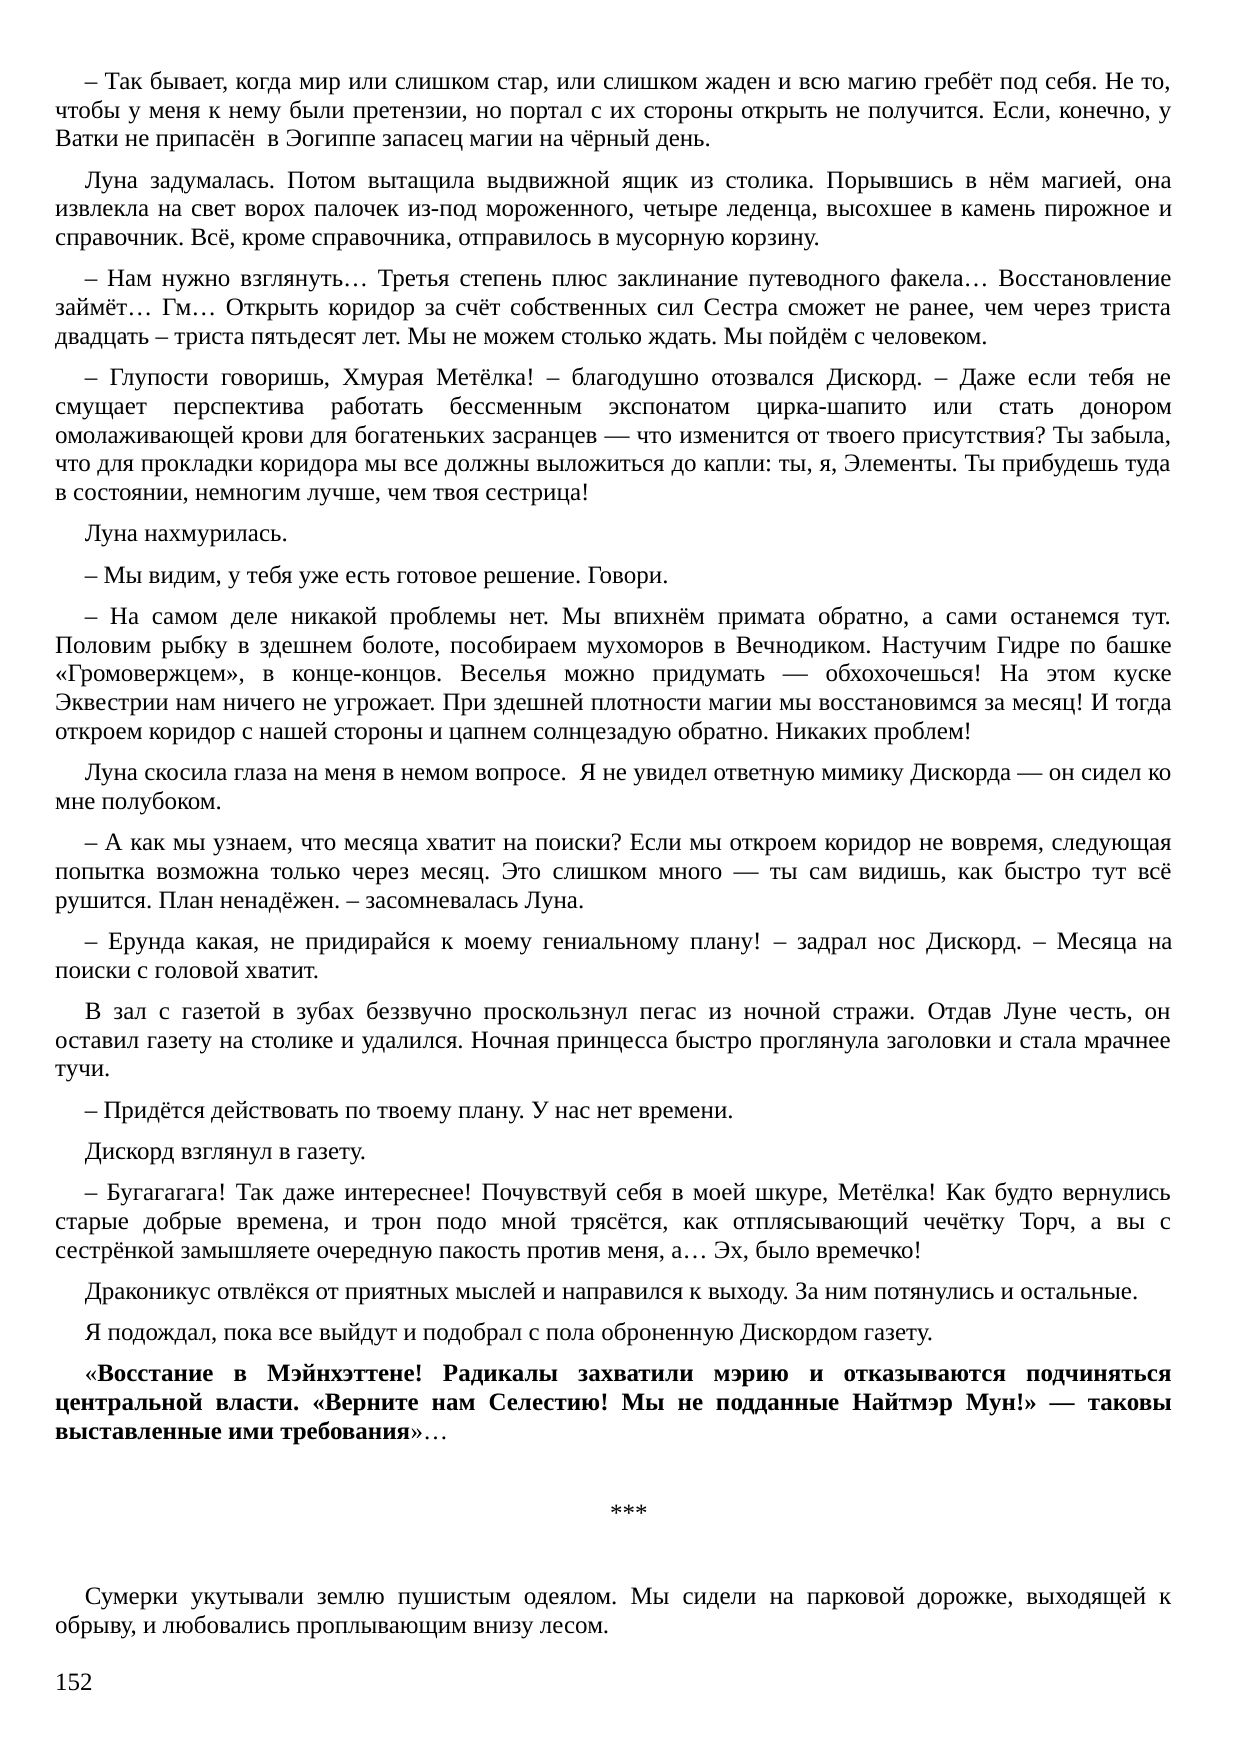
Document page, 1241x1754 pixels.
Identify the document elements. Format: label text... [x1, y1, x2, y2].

text – Глупости говоришь, Хмурая Метёлка! – благодушно отозвался Дискорд. – Даже если тебя не смущает перспектива работать бессменным экспонатом цирка-шапито или стать донором омолаживающей крови для богатеньких засранцев — что изменится от твоего присутствия? Ты забыла, что для прокладки коридора мы все должны выложиться до капли: ты, я, Элементы. Ты прибудешь туда в состоянии, немногим лучше, чем твоя сестрица! [55, 362, 1173, 506]
text – Нам нужно взглянуть… Третья степень плюс заклинание путеводного факела… Восстановление займёт… Гм… Открыть коридор за счёт собственных сил Сестра сможет не ранее, чем через триста двадцать – триста пятьдесят лет. Мы не можем столько ждать. Мы пойдём с человеком. [55, 263, 1173, 350]
text – Ерунда какая, не придирайся к моему гениальному плану! – задрал нос Дискорд. – Месяца на поиски с головой хватит. [55, 926, 1173, 983]
text – Мы видим, у тебя уже есть готовое решение. Говори. [55, 560, 1173, 588]
text Луна нахмурилась. [55, 518, 1173, 547]
text «Восстание в Мэйнхэттене! Радикалы захватили мэрию и отказываются подчиняться центральной власти. «Верните нам Селестию! Мы не подданные Найтмэр Мун!» — таковы выставленные ими требования»… [55, 1358, 1173, 1445]
text – Так бывает, когда мир или слишком стар, или слишком жаден и всю магию гребёт под себя. Не то, чтобы у меня к нему были претензии, но портал с их стороны открыть не получится. Если, конечно, у Ватки не припасён в Эогиппе запасец магии на чёрный день. [55, 66, 1173, 152]
text Луна скосила глаза на меня в немом вопросе. Я не увидел ответную мимику Дискорда — он сидел ко мне полубоком. [55, 757, 1173, 815]
text В зал с газетой в зубах беззвучно проскользнул пегас из ночной стражи. Отдав Луне честь, он оставил газету на столике и удалился. Ночная принцесса быстро проглянула заголовки и стала мрачнее тучи. [55, 996, 1173, 1082]
text – Бугагагага! Так даже интереснее! Почувствуй себя в моей шкуре, Метёлка! Как будто вернулись старые добрые времена, и трон подо мной трясётся, как отплясывающий чечётку Торч, а вы с сестрёнкой замышляете очередную пакость против меня, а… Эх, было времечко! [55, 1177, 1173, 1263]
text – На самом деле никакой проблемы нет. Мы впихнём примата обратно, а сами останемся тут. Половим рыбку в здешнем болоте, пособираем мухоморов в Вечнодиком. Настучим Гидре по башке «Громовержцем», в конце-концов. Веселья можно придумать — обхохочешься! На этом куске Эквестрии нам ничего не угрожает. При здешней плотности магии мы восстановимся за месяц! И тогда откроем коридор с нашей стороны и цапнем солнцезадую обратно. Никаких проблем! [55, 601, 1173, 745]
text Сумерки укутывали землю пушистым одеялом. Мы сидели на парковой дорожке, выходящей к обрыву, и любовались проплывающим внизу лесом. [55, 1581, 1173, 1638]
text – Придётся действовать по твоему плану. У нас нет времени. [55, 1095, 1173, 1123]
text – А как мы узнаем, что месяца хватит на поиски? Если мы откроем коридор не вовремя, следующая попытка возможна только через месяц. Это слишком много — ты сам видишь, как быстро тут всё рушится. План ненадёжен. – засомневалась Луна. [55, 827, 1173, 913]
text Я подождал, пока все выйдут и подобрал с пола оброненную Дискордом газету. [55, 1317, 1173, 1346]
text *** [55, 1498, 1173, 1527]
text Луна задумалась. Потом вытащила выдвижной ящик из столика. Порывшись в нём магией, она извлекла на свет ворох палочек из-под мороженного, четыре леденца, высохшее в камень пирожное и справочник. Всё, кроме справочника, отправилось в мусорную корзину. [55, 165, 1173, 251]
text Дискорд взглянул в газету. [55, 1136, 1173, 1165]
text Драконикус отвлёкся от приятных мыслей и направился к выходу. За ним потянулись и остальные. [55, 1276, 1173, 1305]
